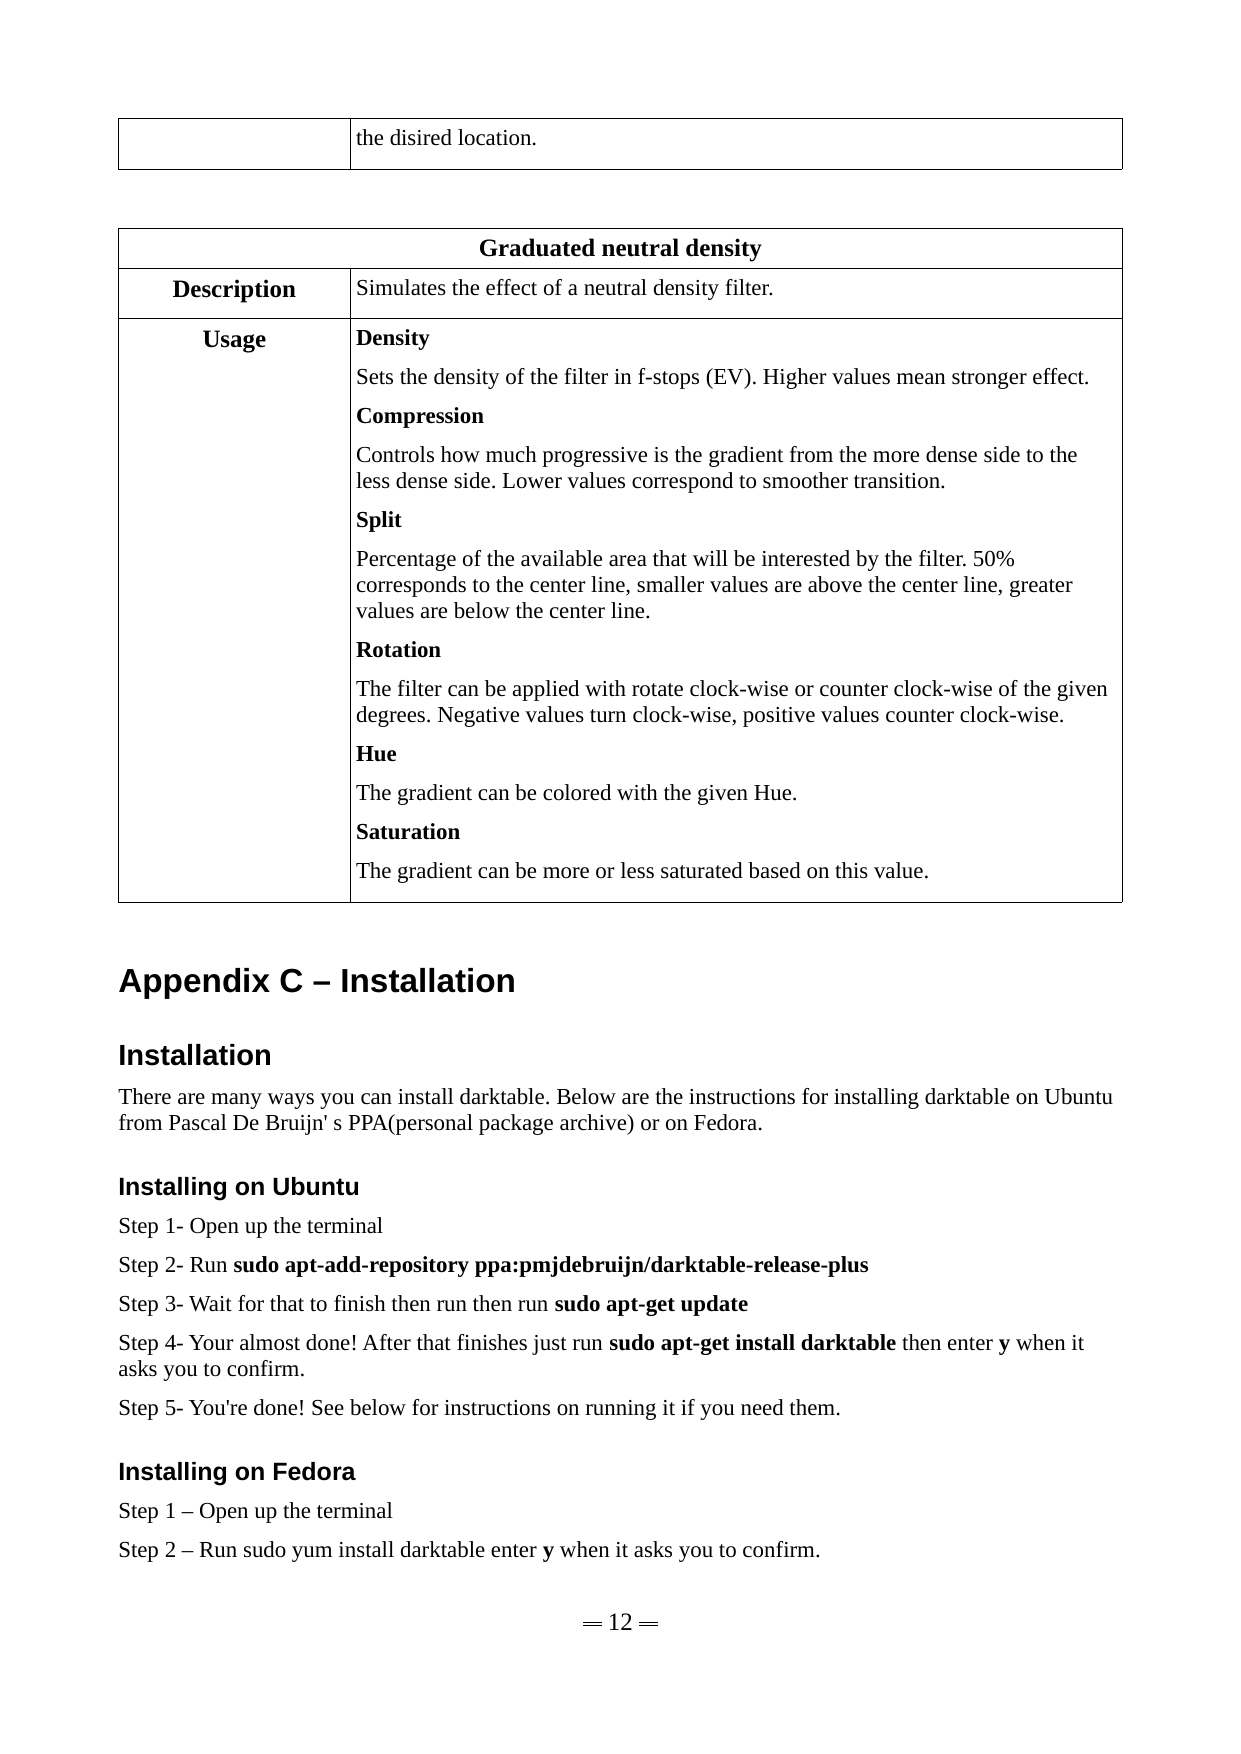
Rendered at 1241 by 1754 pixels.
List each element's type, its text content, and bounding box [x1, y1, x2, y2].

text Step 3- Wait for that to finish then run then run sudo apt-get update [118, 1290, 1122, 1316]
text There are many ways you can install darktable. Below are the instructions for installing darktable on Ubuntu from Pascal De Bruijn' s PPA(personal package archive) or on Fedora. [118, 1083, 1122, 1136]
text Step 5- You're done! See below for instructions on running it if you need them. [118, 1394, 1122, 1420]
subtitle Appendix C – Installation [118, 961, 1122, 999]
table_cell Description [119, 269, 350, 318]
table_cell [119, 119, 350, 168]
table_cell the disired location. [351, 119, 1122, 168]
subtitle Installation [118, 1037, 1122, 1071]
table_cell Density Sets the density of the filter in f-stops (EV). Higher values mean stronger effect. Compression Controls how much progressive is the gradient from the more dense side to the less dense side. Lower values correspond to smoother transition. Split Percentage of the available area that will be interested by the filter. 50% corresponds to the center line, smaller values are above the center line, greater values are below the center line. Rotation The filter can be applied with rotate clock-wise or counter clock-wise of the given degrees. Negative values turn clock-wise, positive values counter clock-wise. Hue The gradient can be colored with the given Hue. Saturation The gradient can be more or less saturated based on this value. [351, 319, 1122, 902]
subtitle Installing on Ubuntu [118, 1172, 1122, 1200]
table_cell Simulates the effect of a neutral density filter. [351, 269, 1122, 318]
text Step 1 – Open up the terminal [118, 1497, 1122, 1523]
table_cell Usage [119, 319, 350, 902]
text Step 2- Run sudo apt-add-repository ppa:pmjdebruijn/darktable-release-plus [118, 1251, 1122, 1277]
text Step 4- Your almost done! After that finishes just run sudo apt-get install darktable then enter y when it asks you to confirm. [118, 1329, 1122, 1381]
text Step 2 – Run sudo yum install darktable enter y when it asks you to confirm. [118, 1536, 1122, 1562]
subtitle Installing on Fedora [118, 1456, 1122, 1485]
table_header Graduated neutral density [119, 229, 1122, 268]
text Step 1- Open up the terminal [118, 1212, 1122, 1238]
